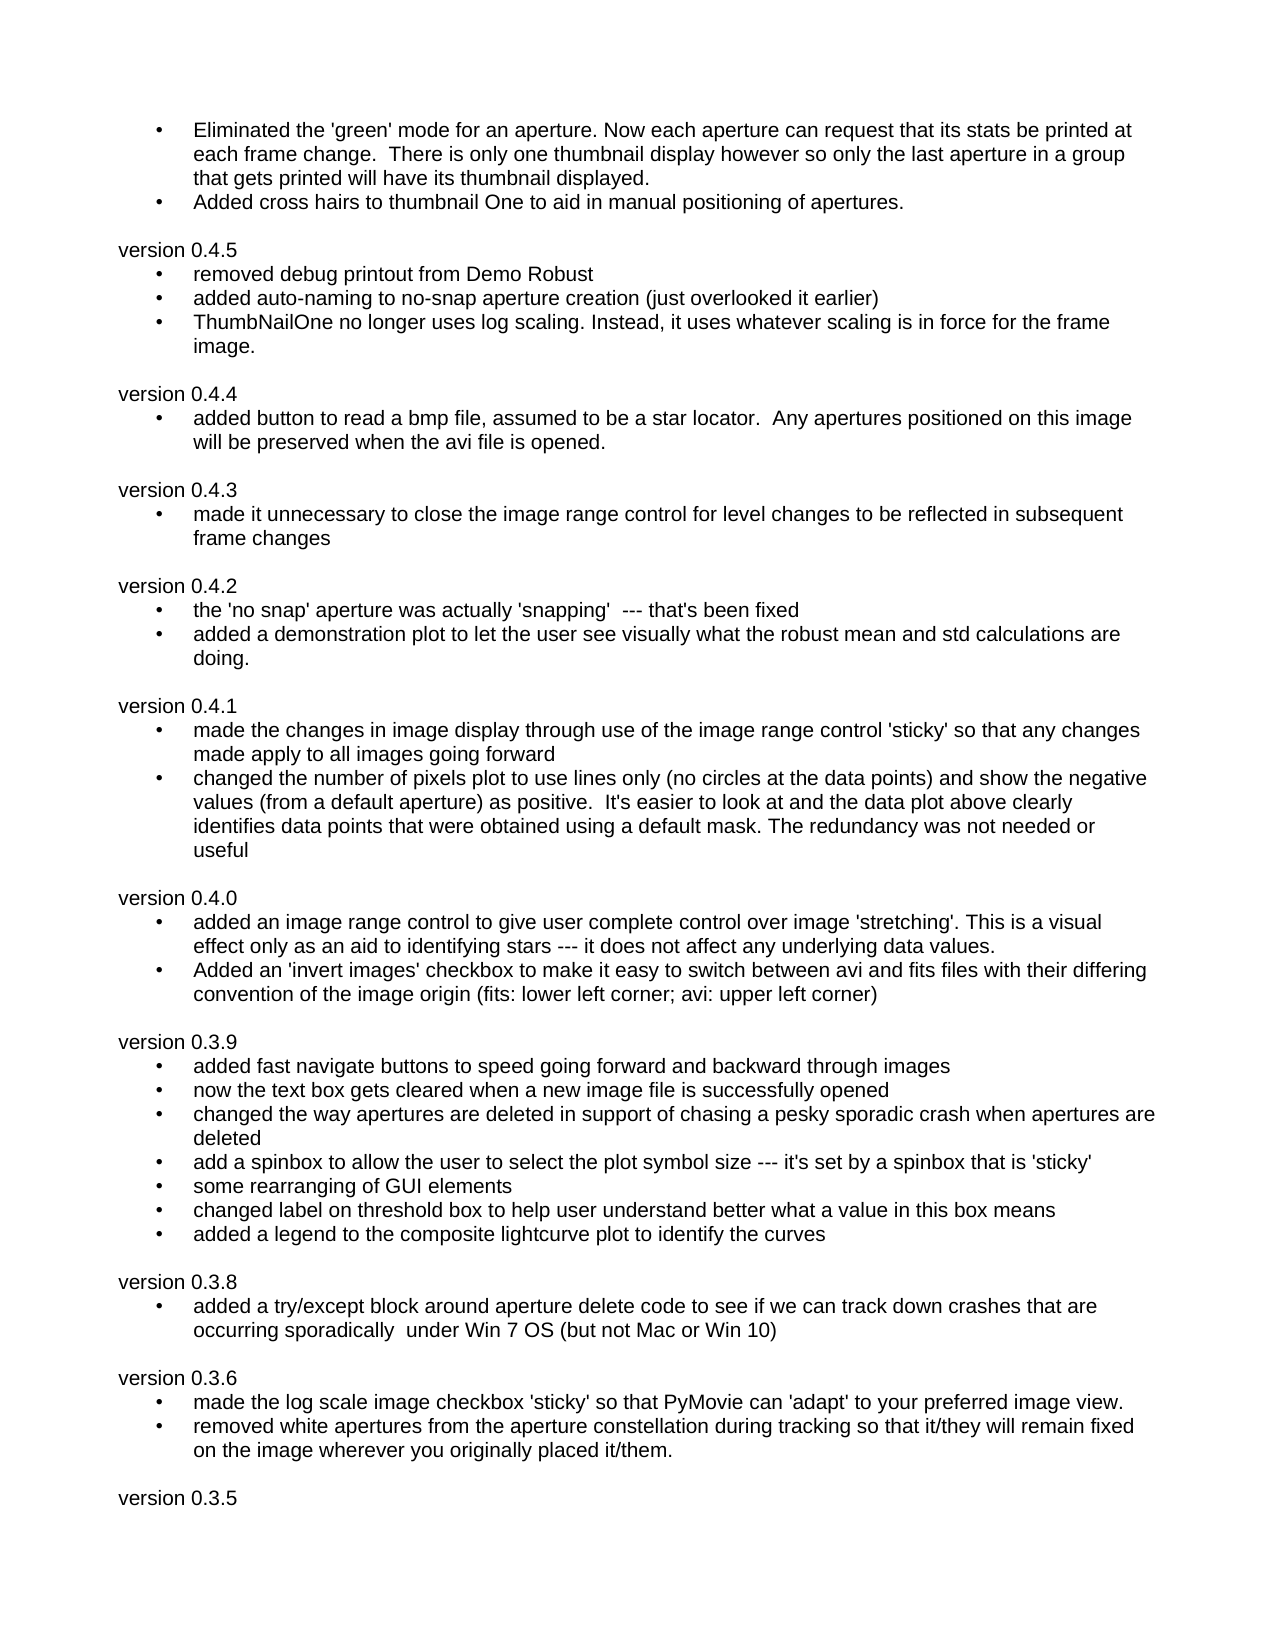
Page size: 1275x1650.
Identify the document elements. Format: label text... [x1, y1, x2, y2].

list made the changes in image display through use of the image range control 'sticky' so that any changes made apply to all images going forward [156, 718, 1157, 766]
text version 0.3.9 [118, 1030, 1157, 1054]
list ThumbNailOne no longer uses log scaling. Instead, it uses whatever scaling is in force for the frame image. [156, 310, 1157, 382]
list now the text box gets cleared when a new image file is successfully opened [156, 1078, 1157, 1102]
list add a spinbox to allow the user to select the plot symbol size --- it's set by a spinbox that is 'sticky' [156, 1150, 1157, 1174]
text version 0.4.3 [118, 478, 1157, 502]
list added an image range control to give user complete control over image 'stretching'. This is a visual effect only as an aid to identifying stars --- it does not affect any underlying data values. [156, 910, 1157, 958]
list made it unnecessary to close the image range control for level changes to be reflected in subsequent frame changes [156, 502, 1157, 574]
text version 0.4.5 [118, 238, 1157, 262]
text version 0.3.8 [118, 1270, 1157, 1294]
list Added cross hairs to thumbnail One to aid in manual positioning of apertures. [156, 190, 1157, 238]
text version 0.3.5 [118, 1486, 1157, 1510]
text version 0.4.2 [118, 574, 1157, 598]
list changed the way apertures are deleted in support of chasing a pesky sporadic crash when apertures are deleted [156, 1102, 1157, 1150]
text version 0.4.0 [118, 886, 1157, 910]
text version 0.3.6 [118, 1366, 1157, 1390]
text version 0.4.1 [118, 694, 1157, 718]
list added auto-naming to no-snap aperture creation (just overlooked it earlier) [156, 286, 1157, 310]
list changed the number of pixels plot to use lines only (no circles at the data points) and show the negative values (from a default aperture) as positive. It's easier to look at and the data plot above clearly identifies data points that were obtained using a default mask. The redundancy was not needed or useful [156, 766, 1157, 886]
list added fast navigate buttons to speed going forward and backward through images [156, 1054, 1157, 1078]
list removed debug printout from Demo Robust [156, 262, 1157, 286]
list Eliminated the 'green' mode for an aperture. Now each aperture can request that its stats be printed at each frame change. There is only one thumbnail display however so only the last aperture in a group that gets printed will have its thumbnail displayed. [156, 118, 1157, 190]
list added a try/except block around aperture delete code to see if we can track down crashes that are occurring sporadically under Win 7 OS (but not Mac or Win 10) [156, 1294, 1157, 1342]
text version 0.4.4 [118, 382, 1157, 406]
list the 'no snap' aperture was actually 'snapping' --- that's been fixed [156, 598, 1157, 622]
list removed white apertures from the aperture constellation during tracking so that it/they will remain fixed on the image wherever you originally placed it/them. [156, 1414, 1157, 1486]
list made the log scale image checkbox 'sticky' so that PyMovie can 'adapt' to your preferred image view. [156, 1390, 1157, 1414]
list some rearranging of GUI elements [156, 1174, 1157, 1198]
list added a demonstration plot to let the user see visually what the robust mean and std calculations are doing. [156, 622, 1157, 694]
list Added an 'invert images' checkbox to make it easy to switch between avi and fits files with their differing convention of the image origin (fits: lower left corner; avi: upper left corner) [156, 958, 1157, 1030]
list changed label on threshold box to help user understand better what a value in this box means [156, 1198, 1157, 1222]
list added a legend to the composite lightcurve plot to identify the curves [156, 1222, 1157, 1270]
list added button to read a bmp file, assumed to be a star locator. Any apertures positioned on this image will be preserved when the avi file is opened. [156, 406, 1157, 478]
